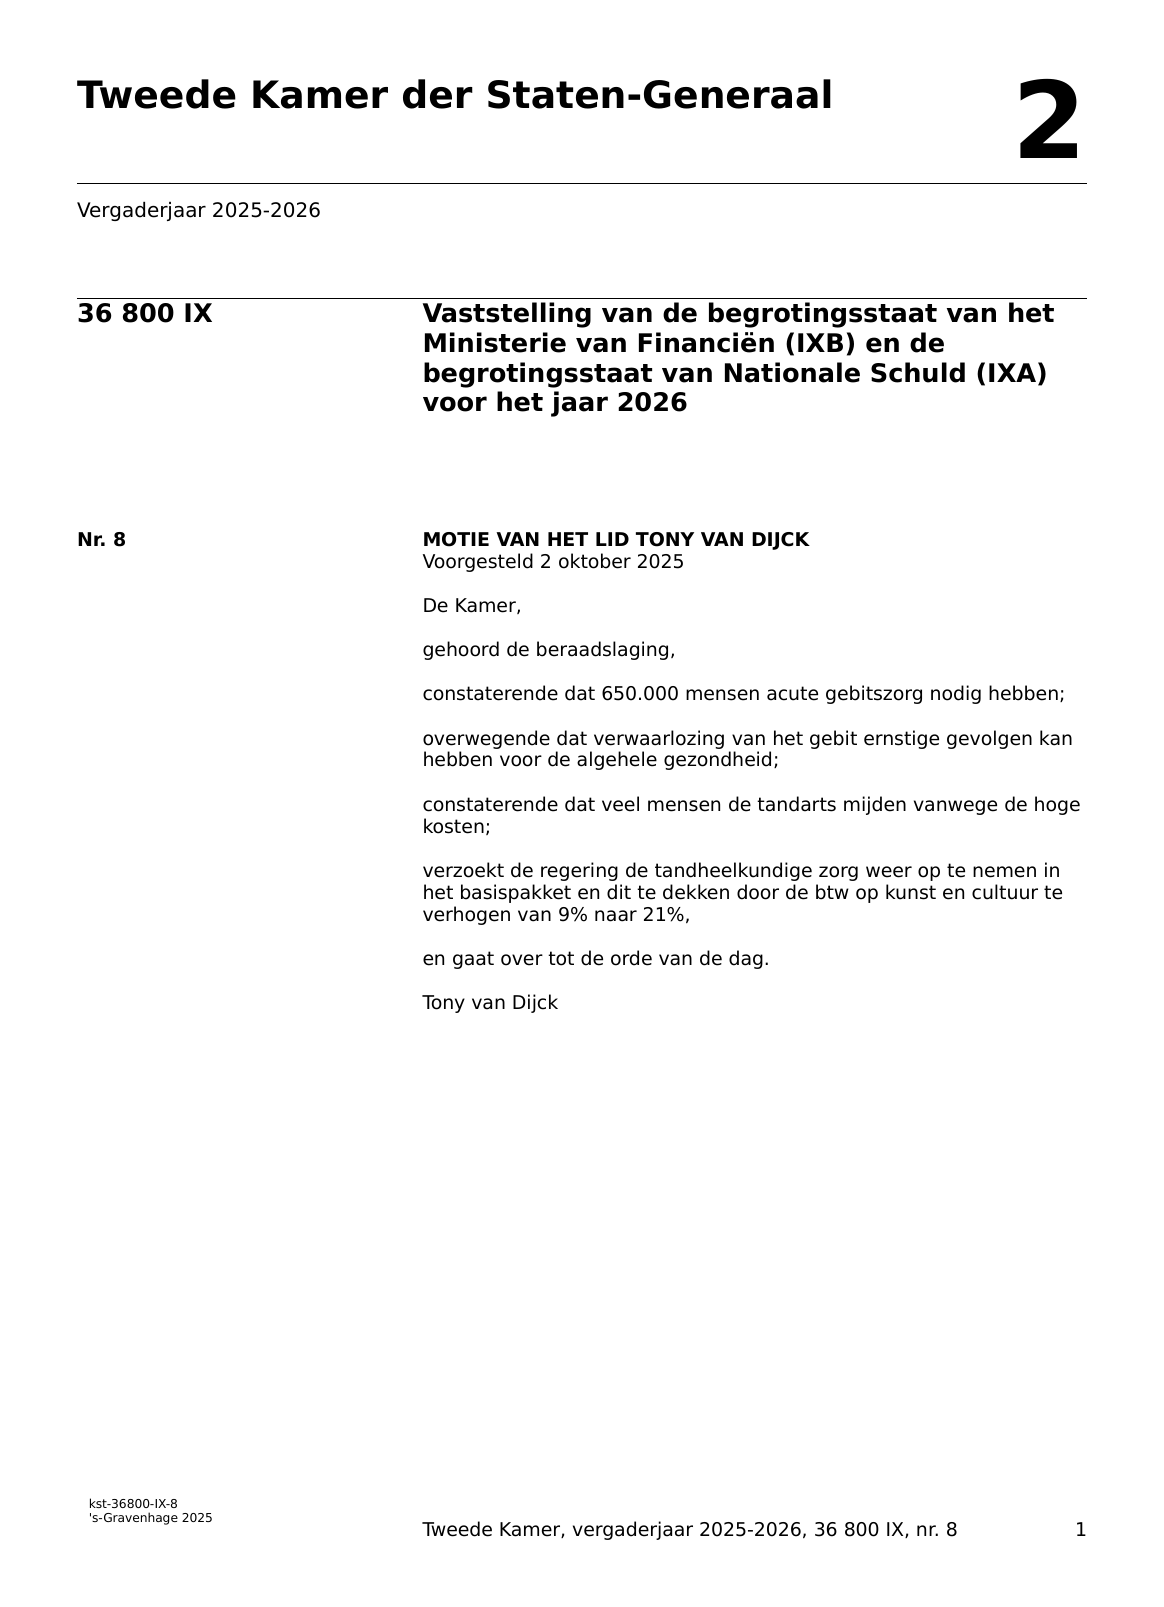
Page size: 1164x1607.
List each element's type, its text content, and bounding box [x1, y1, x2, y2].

text constaterende dat 650.000 mensen acute gebitszorg nodig hebben; [422, 683, 1087, 705]
text Tony van Dijck [422, 992, 1087, 1014]
text gehoord de beraadslaging, [422, 639, 1087, 661]
text overwegende dat verwaarlozing van het gebit ernstige gevolgen kan hebben voor de algehele gezondheid; [422, 727, 1087, 771]
subtitle 36 800 IX Vaststelling van de begrotingsstaat van het Ministerie van Financiën (IXB) en de begrotingsstaat van Nationale Schuld (IXA) voor het jaar 2026 [77, 299, 1087, 418]
text constaterende dat veel mensen de tandarts mijden vanwege de hoge kosten; [422, 793, 1087, 837]
table_header Tweede Kamer der Staten-Generaal [77, 59, 886, 183]
text kst-36800-IX-8 [88, 1497, 323, 1511]
text 's-Gravenhage 2025 [88, 1511, 323, 1525]
text verzoekt de regering de tandheelkundige zorg weer op te nemen in het basispakket en dit te dekken door de btw op kunst en cultuur te verhogen van 9% naar 21%, [422, 860, 1087, 926]
text Voorgesteld 2 oktober 2025 [422, 551, 1087, 573]
text en gaat over tot de orde van de dag. [422, 948, 1087, 970]
table_header 2 [886, 59, 1087, 183]
text De Kamer, [422, 595, 1087, 617]
subtitle Nr. 8 MOTIE VAN HET LID TONY VAN DIJCK [77, 529, 1087, 551]
table_cell Vergaderjaar 2025-2026 [77, 184, 1087, 298]
